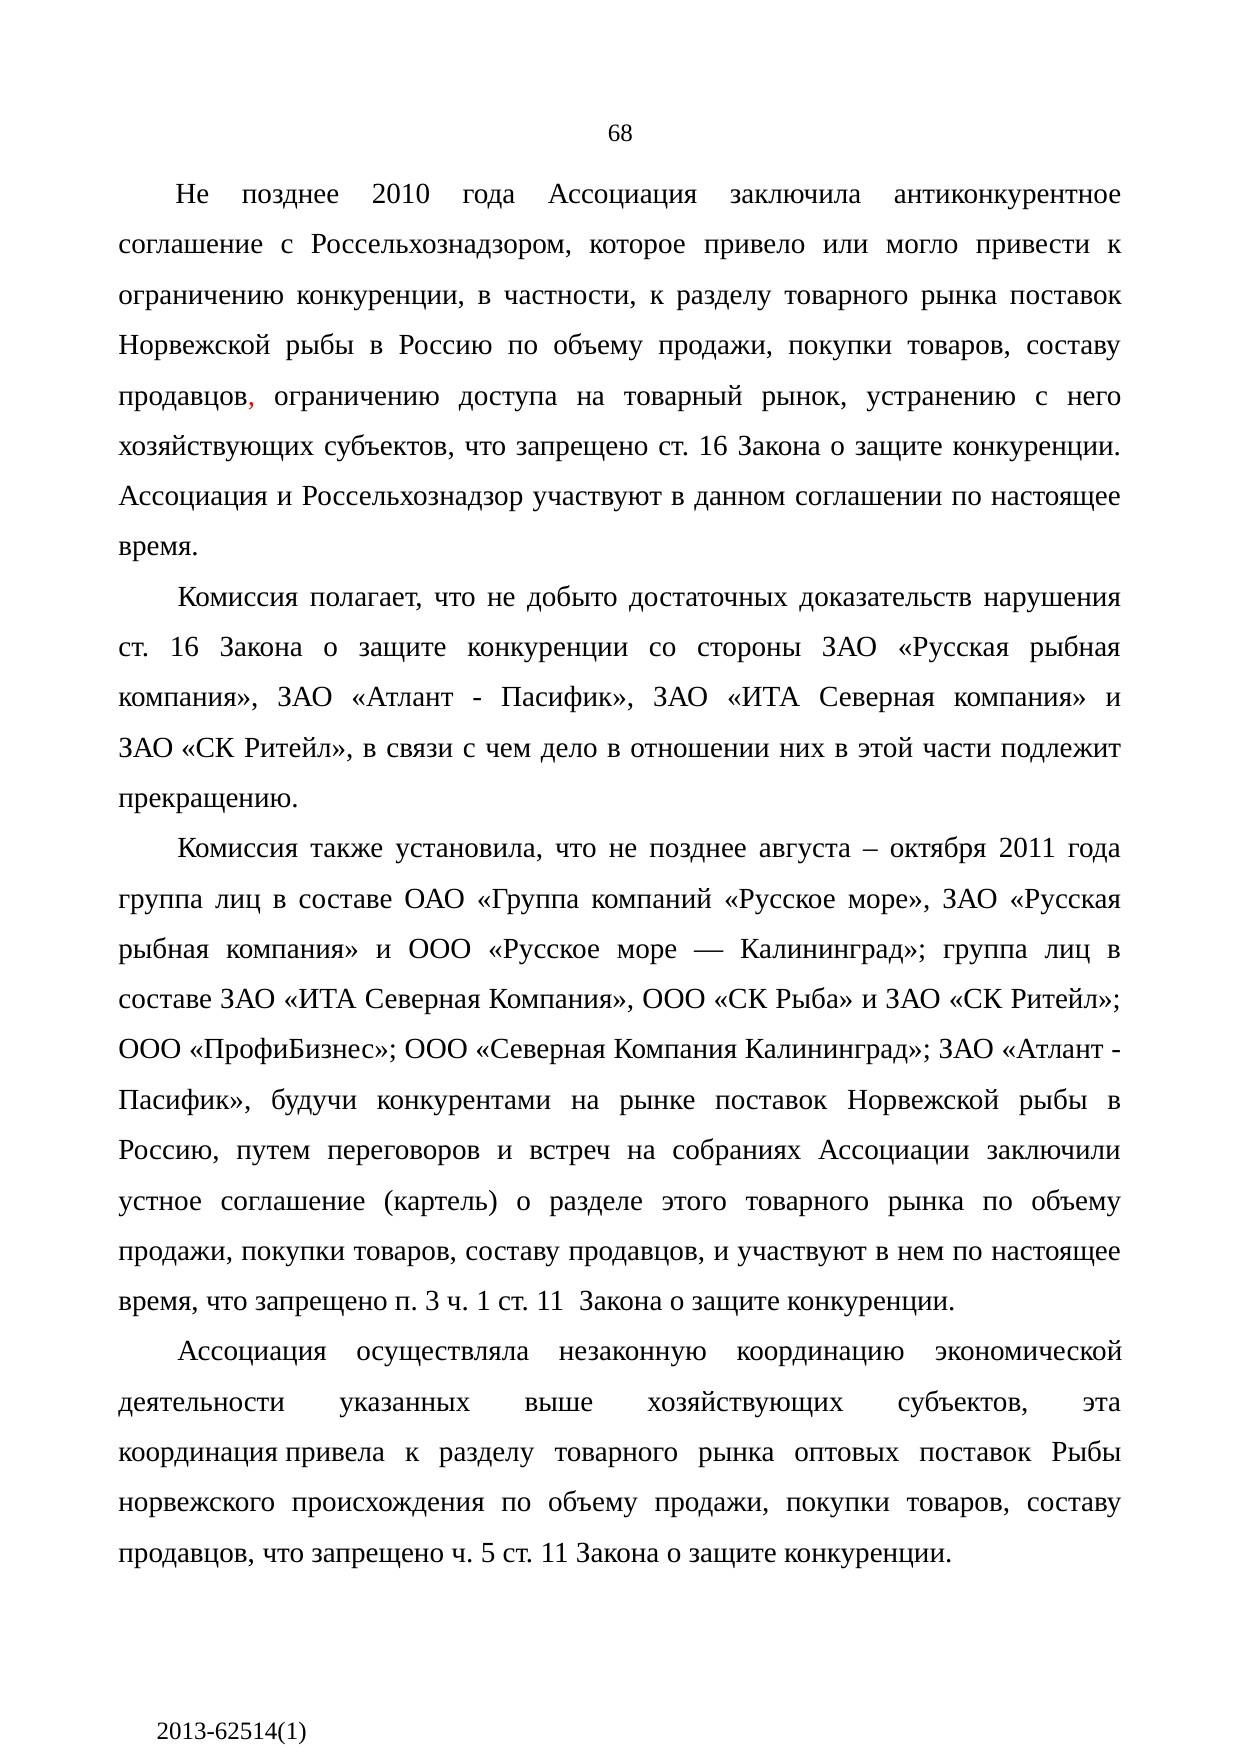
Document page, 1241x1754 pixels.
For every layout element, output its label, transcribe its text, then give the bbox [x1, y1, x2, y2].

text Ассоциация осуществляла незаконную координацию экономической деятельности указанных выше хозяйствующих субъектов, эта координация привела к разделу товарного рынка оптовых поставок Рыбы норвежского происхождения по объему продажи, покупки товаров, составу продавцов, что запрещено ч. 5 ст. 11 Закона о защите конкуренции. [118, 1333, 1122, 1568]
text Комиссия полагает, что не добыто достаточных доказательств нарушения ст. 16 Закона о защите конкуренции со стороны ЗАО «Русская рыбная компания», ЗАО «Атлант - Пасифик», ЗАО «ИТА Северная компания» и ЗАО «СК Ритейл», в связи с чем дело в отношении них в этой части подлежит прекращению. [118, 579, 1122, 814]
text Комиссия также установила, что не позднее августа – октября 2011 года группа лиц в составе ОАО «Группа компаний «Русское море», ЗАО «Русская рыбная компания» и ООО «Русское море — Калининград»; группа лиц в составе ЗАО «ИТА Северная Компания», ООО «СК Рыба» и ЗАО «СК Ритейл»; ООО «ПрофиБизнес»; ООО «Северная Компания Калининград»; ЗАО «Атлант - Пасифик», будучи конкурентами на рынке поставок Норвежской рыбы в Россию, путем переговоров и встреч на собраниях Ассоциации заключили устное соглашение (картель) о разделе этого товарного рынка по объему продажи, покупки товаров, составу продавцов, и участвуют в нем по настоящее время, что запрещено п. 3 ч. 1 ст. 11 Закона о защите конкуренции. [118, 830, 1122, 1317]
text Не позднее 2010 года Ассоциация заключила антиконкурентное соглашение с Россельхознадзором, которое привело или могло привести к ограничению конкуренции, в частности, к разделу товарного рынка поставок Норвежской рыбы в Россию по объему продажи, покупки товаров, составу продавцов, ограничению доступа на товарный рынок, устранению с него хозяйствующих субъектов, что запрещено ст. 16 Закона о защите конкуренции. Ассоциация и Россельхознадзор участвуют в данном соглашении по настоящее время. [118, 176, 1122, 562]
